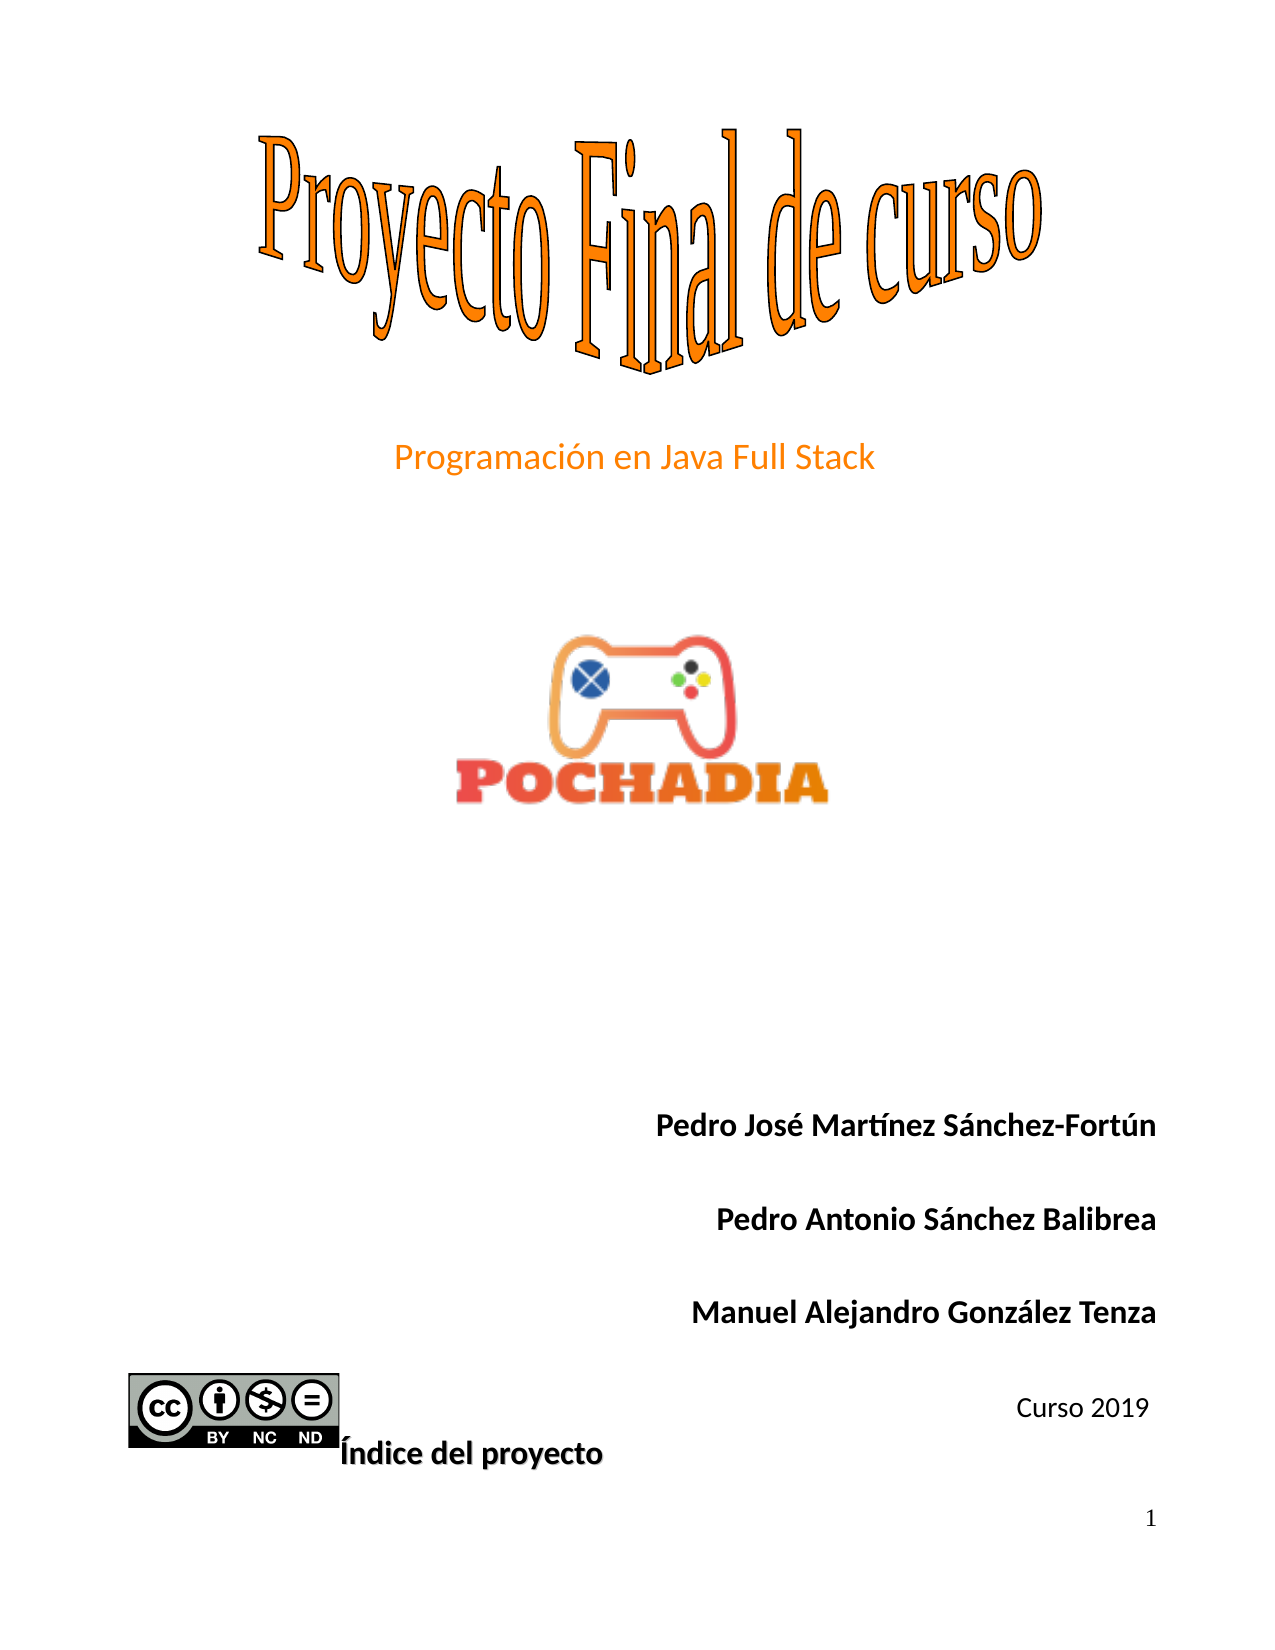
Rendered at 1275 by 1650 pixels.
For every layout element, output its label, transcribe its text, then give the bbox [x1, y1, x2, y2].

text Programación en Java Full Stack [118, 433, 1157, 479]
picture [437, 528, 849, 926]
picture [128, 1373, 340, 1448]
text Pedro José Martínez Sánchez-Fortún [118, 1104, 1157, 1145]
text [118, 1385, 128, 1426]
text Manuel Alejandro González Tenza [118, 1291, 1157, 1332]
text Pedro Antonio Sánchez Balibrea [118, 1198, 1157, 1239]
text Índice del proyecto [118, 1432, 1157, 1472]
text Curso 2019 [340, 1385, 1157, 1426]
